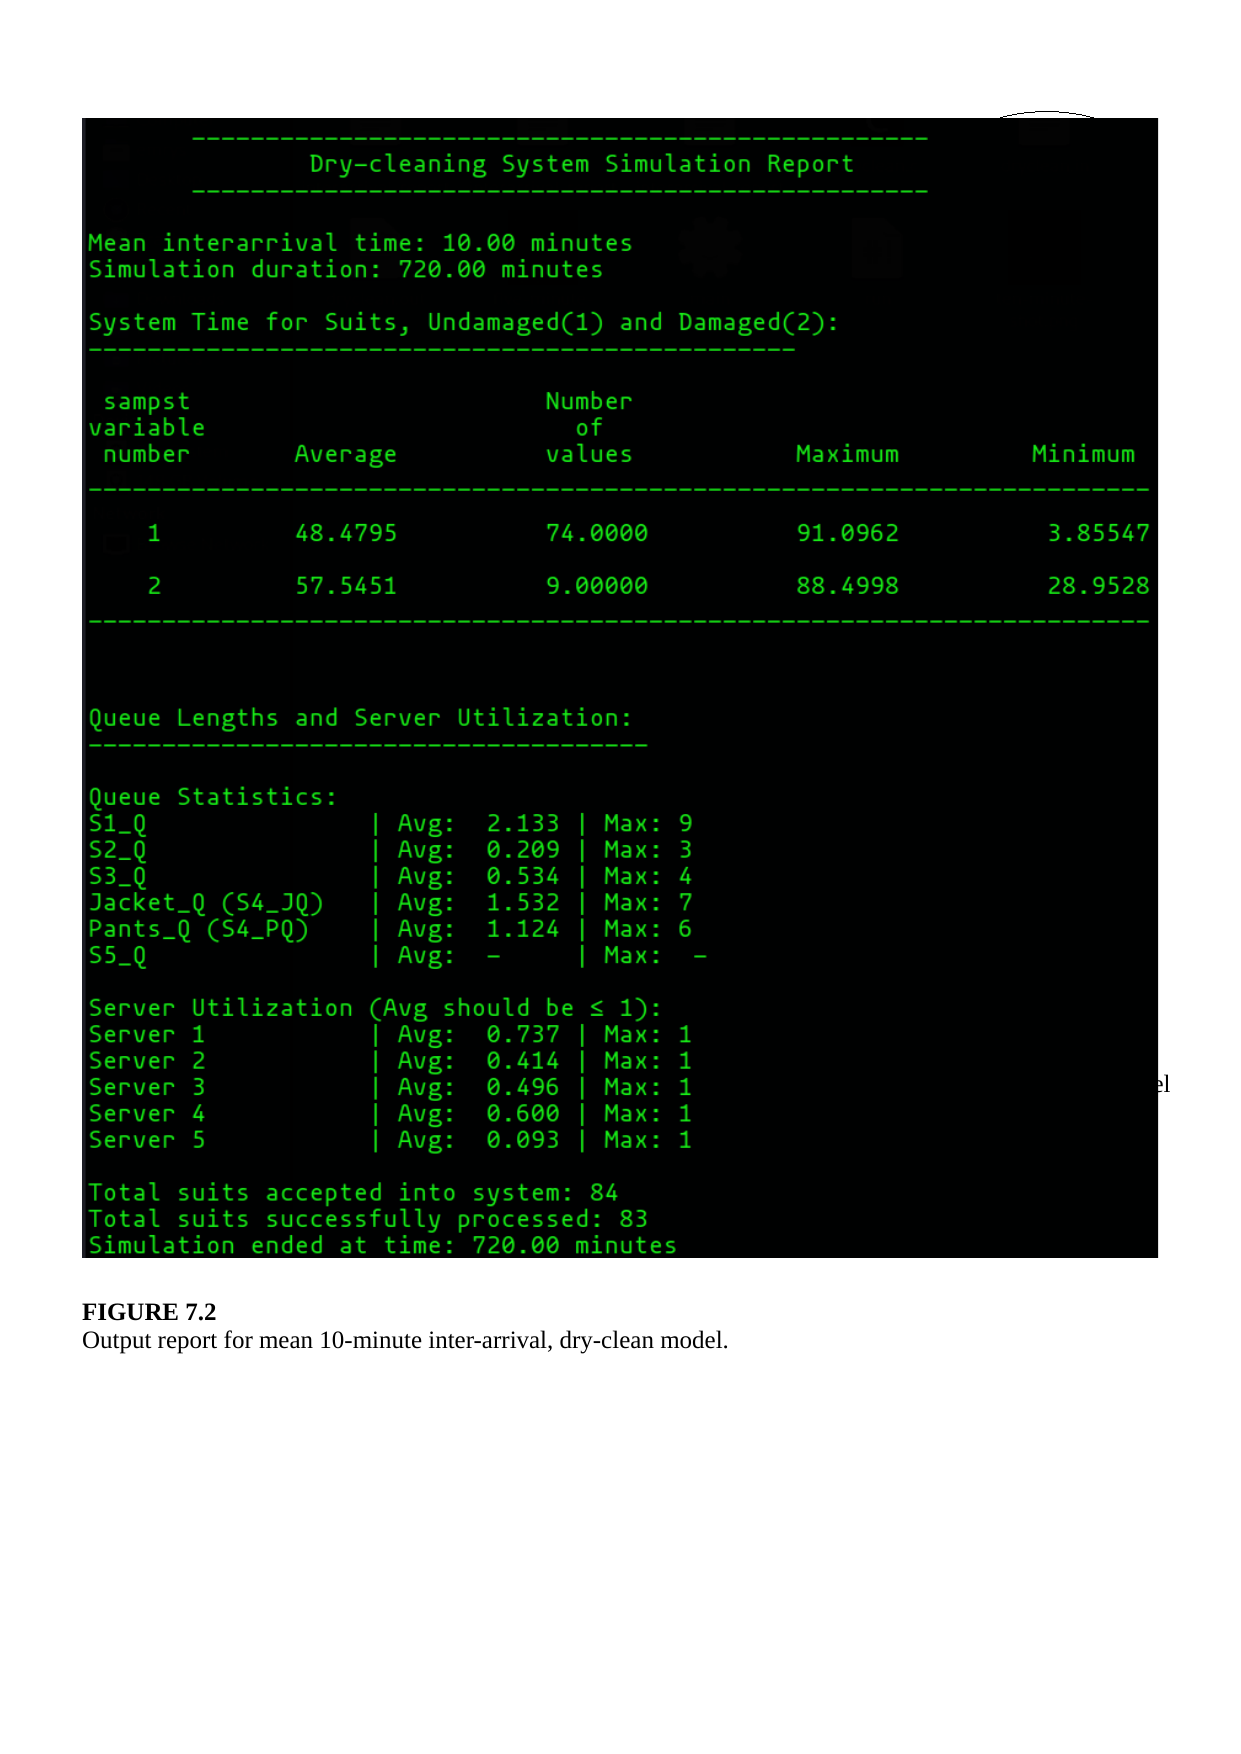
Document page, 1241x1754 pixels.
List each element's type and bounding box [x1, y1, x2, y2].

picture [82, 118, 1159, 1258]
